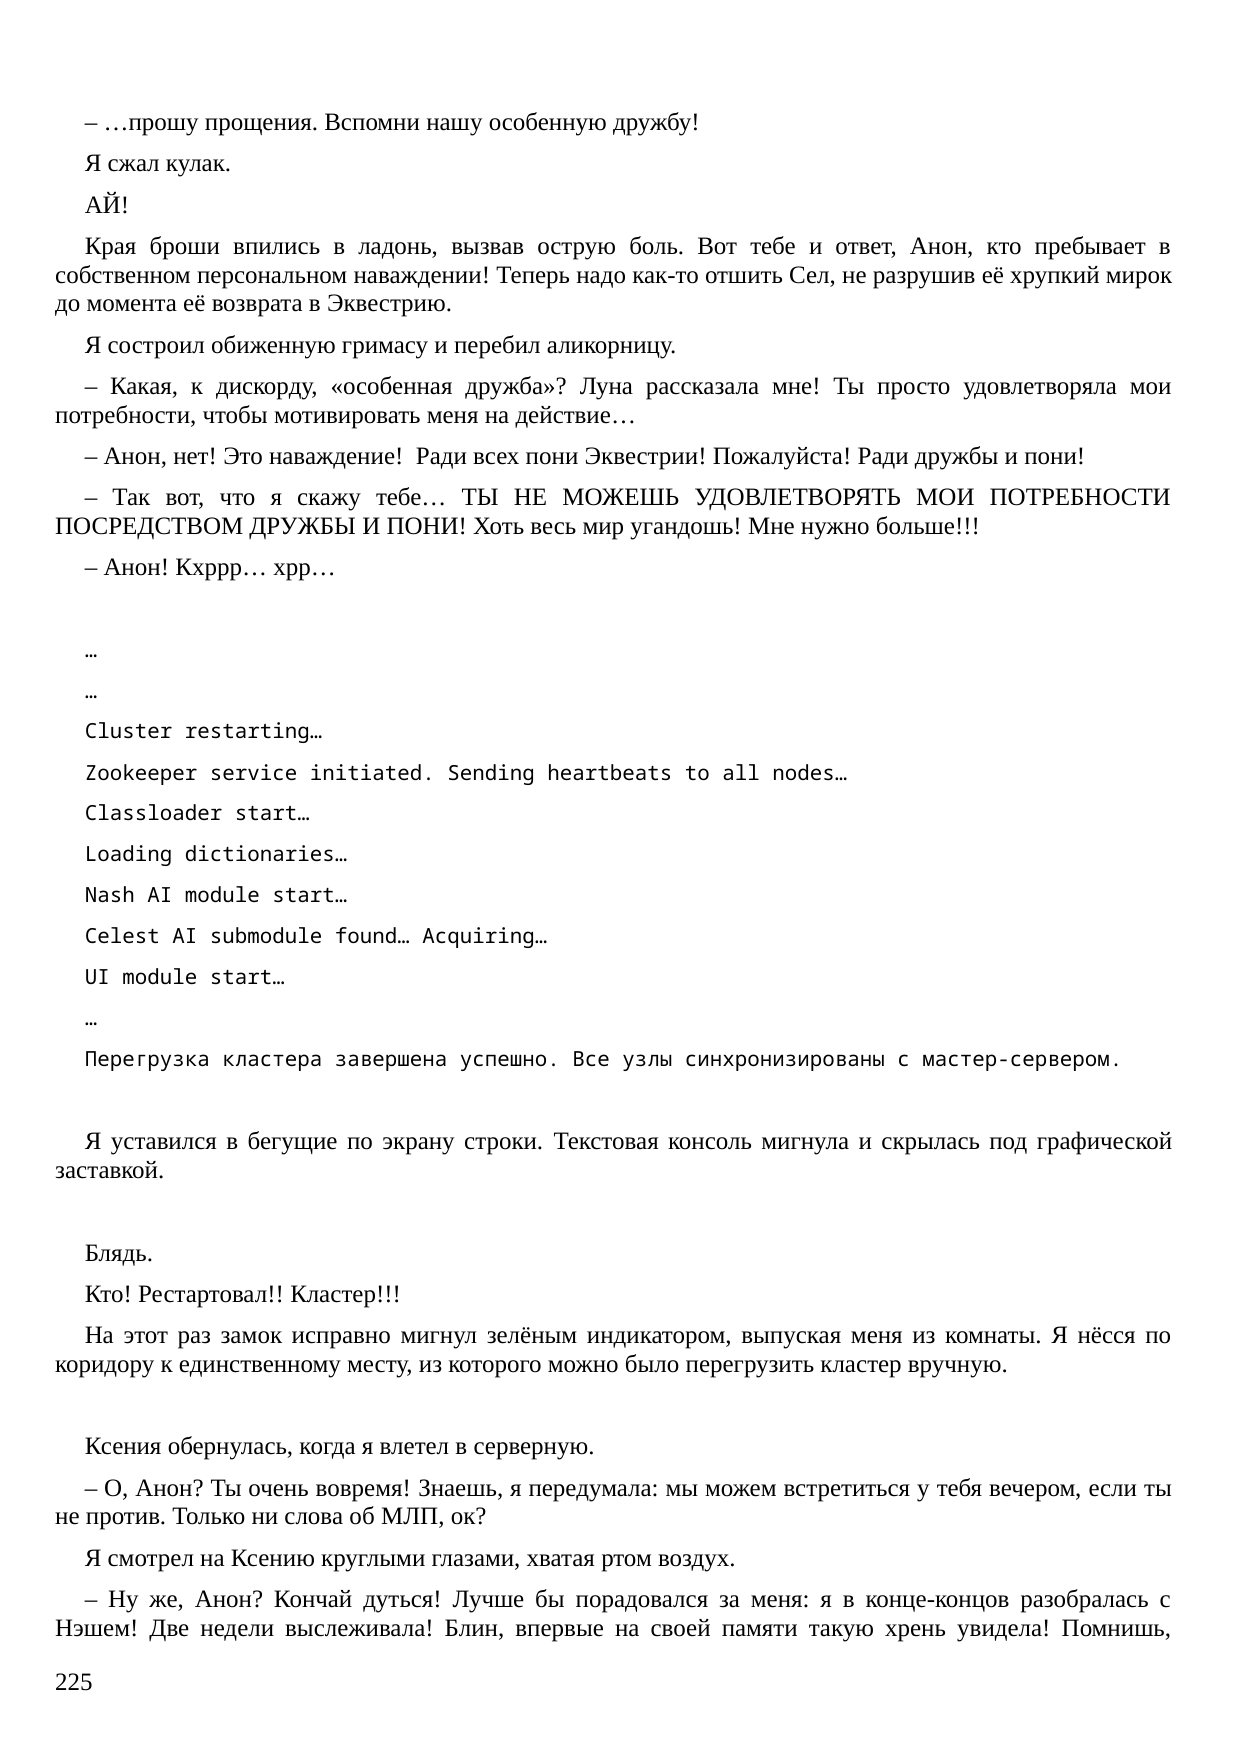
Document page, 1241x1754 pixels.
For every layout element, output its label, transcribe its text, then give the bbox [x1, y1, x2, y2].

text – Ну же, Анон? Кончай дуться! Лучше бы порадовался за меня: я в конце-концов разобралась с Нэшем! Две недели выслеживала! Блин, впервые на своей памяти такую хрень увидела! Помнишь, [55, 1584, 1173, 1641]
text АЙ! [55, 190, 1173, 218]
text Zookeeper service initiated. Sending heartbeats to all nodes… [55, 758, 1173, 786]
text На этот раз замок исправно мигнул зелёным индикатором, выпуская меня из комнаты. Я нёсся по коридору к единственному месту, из которого можно было перегрузить кластер вручную. [55, 1320, 1173, 1378]
text Края броши впились в ладонь, вызвав острую боль. Вот тебе и ответ, Анон, кто пребывает в собственном персональном наваждении! Теперь надо как-то отшить Сел, не разрушив её хрупкий мирок до момента её возврата в Эквестрию. [55, 231, 1173, 317]
text Кто! Рестартовал!! Кластер!!! [55, 1279, 1173, 1308]
text – Так вот, что я скажу тебе… ТЫ НЕ МОЖЕШЬ УДОВЛЕТВОРЯТЬ МОИ ПОТРЕБНОСТИ ПОСРЕДСТВОМ ДРУЖБЫ И ПОНИ! Хоть весь мир угандошь! Мне нужно больше!!! [55, 482, 1173, 540]
text … [55, 676, 1173, 704]
text Я сжал кулак. [55, 148, 1173, 177]
text – Какая, к дискорду, «особенная дружба»? Луна рассказала мне! Ты просто удовлетворяла мои потребности, чтобы мотивировать меня на действие… [55, 371, 1173, 428]
text Я смотрел на Ксению круглыми глазами, хватая ртом воздух. [55, 1543, 1173, 1571]
text Перегрузка кластера завершена успешно. Все узлы синхронизированы с мастер-сервером. [55, 1044, 1173, 1073]
text Я состроил обиженную гримасу и перебил аликорницу. [55, 330, 1173, 358]
text UI module start… [55, 962, 1173, 991]
text Loading dictionaries… [55, 839, 1173, 868]
text Nash AI module start… [55, 880, 1173, 909]
text Cluster restarting… [55, 717, 1173, 745]
text – Анон, нет! Это наваждение! Ради всех пони Эквестрии! Пожалуйста! Ради дружбы и пони! [55, 441, 1173, 470]
text … [55, 1003, 1173, 1032]
text Блядь. [55, 1238, 1173, 1266]
text – Анон! Кхррр… хрр… [55, 552, 1173, 581]
text – …прошу прощения. Вспомни нашу особенную дружбу! [55, 107, 1173, 136]
text – О, Анон? Ты очень вовремя! Знаешь, я передумала: мы можем встретиться у тебя вечером, если ты не против. Только ни слова об МЛП, ок? [55, 1473, 1173, 1530]
text Ксения обернулась, когда я влетел в серверную. [55, 1431, 1173, 1460]
text … [55, 635, 1173, 663]
text Classloader start… [55, 798, 1173, 827]
text Я уставился в бегущие по экрану строки. Текстовая консоль мигнула и скрылась под графической заставкой. [55, 1126, 1173, 1184]
text Celest AI submodule found… Acquiring… [55, 921, 1173, 950]
